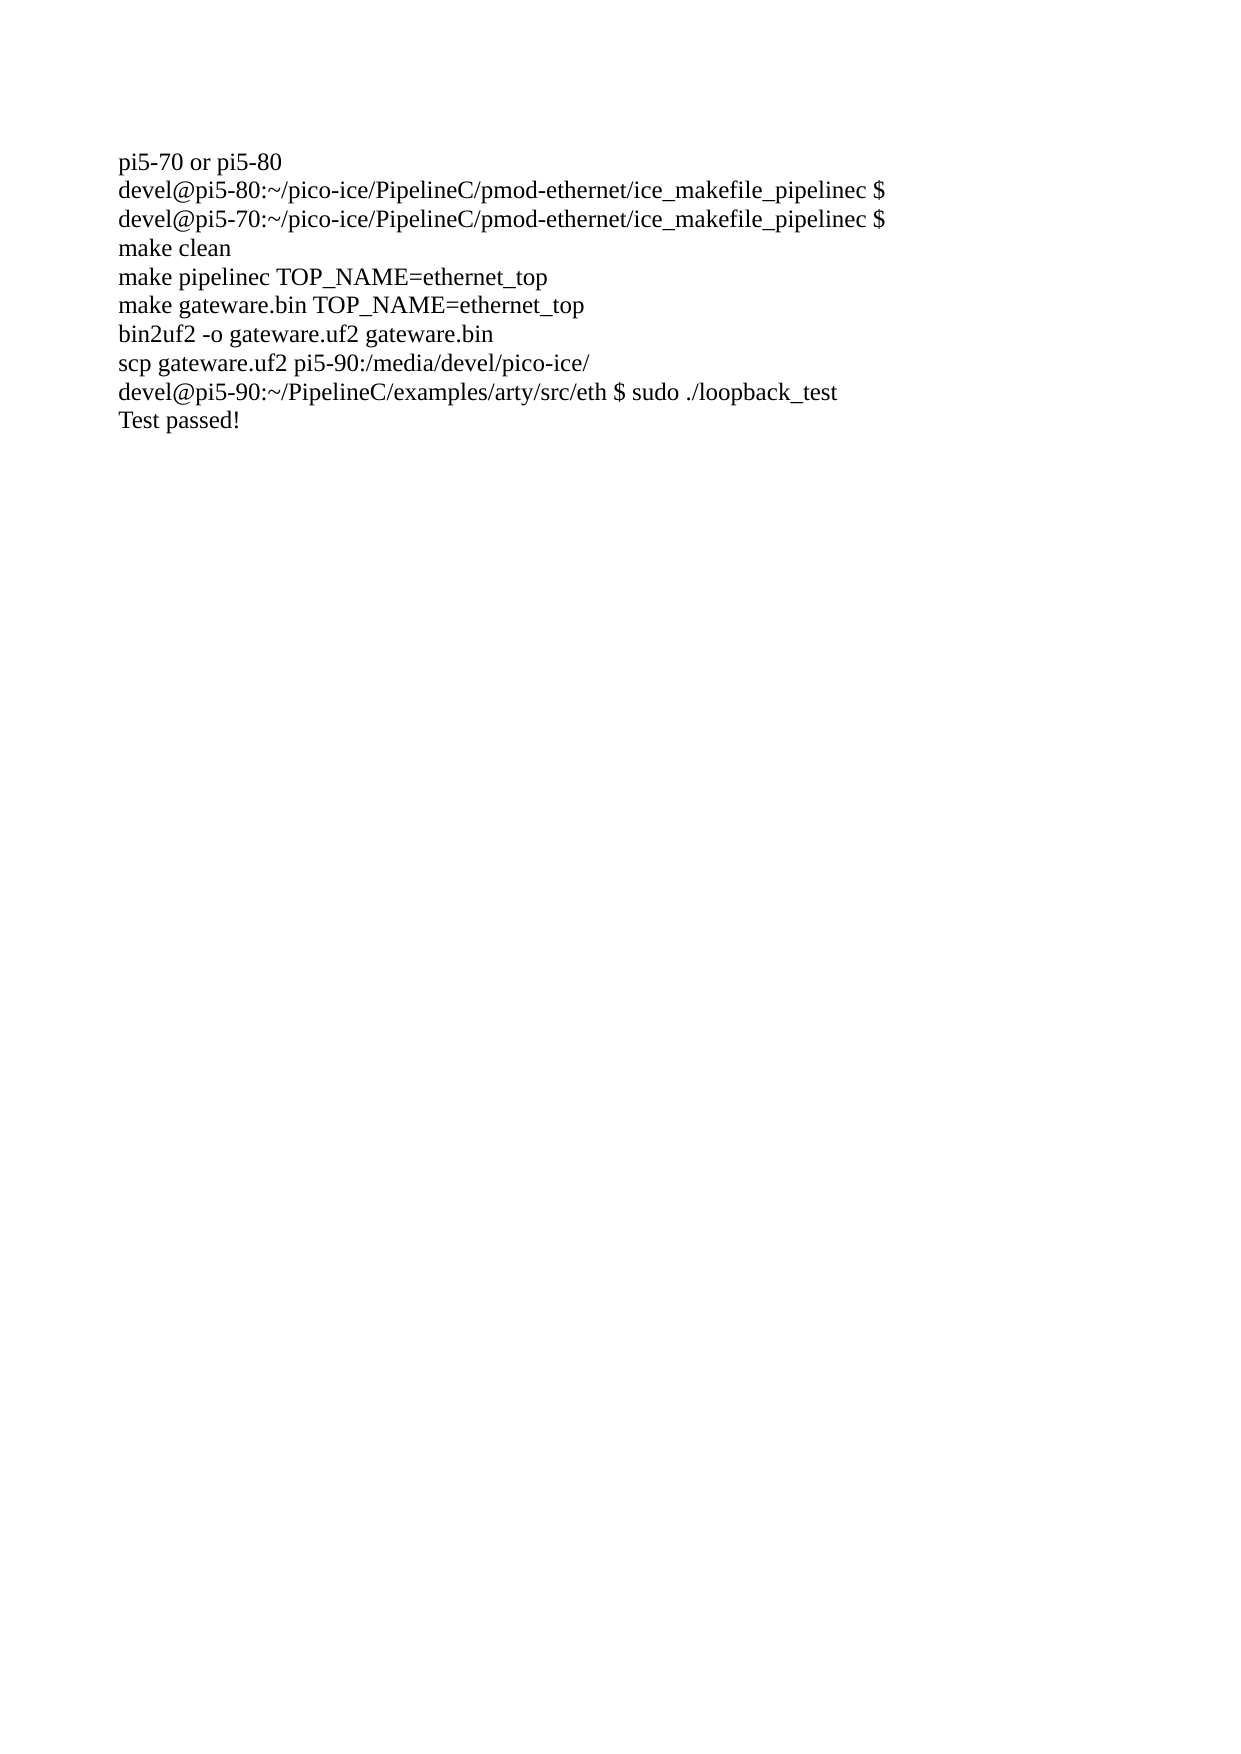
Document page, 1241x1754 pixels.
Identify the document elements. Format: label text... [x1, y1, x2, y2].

text Test passed! [118, 406, 1122, 434]
text scp gateware.uf2 pi5-90:/media/devel/pico-ice/ [118, 348, 1122, 377]
text make pipelinec TOP_NAME=ethernet_top [118, 262, 1122, 291]
text devel@pi5-70:~/pico-ice/PipelineC/pmod-ethernet/ice_makefile_pipelinec $ [118, 204, 1122, 233]
text devel@pi5-80:~/pico-ice/PipelineC/pmod-ethernet/ice_makefile_pipelinec $ [118, 176, 1122, 204]
text devel@pi5-90:~/PipelineC/examples/arty/src/eth $ sudo ./loopback_test [118, 377, 1122, 406]
text make clean [118, 233, 1122, 262]
text make gateware.bin TOP_NAME=ethernet_top [118, 291, 1122, 319]
text pi5-70 or pi5-80 [118, 147, 1122, 176]
text bin2uf2 -o gateware.uf2 gateware.bin [118, 319, 1122, 348]
